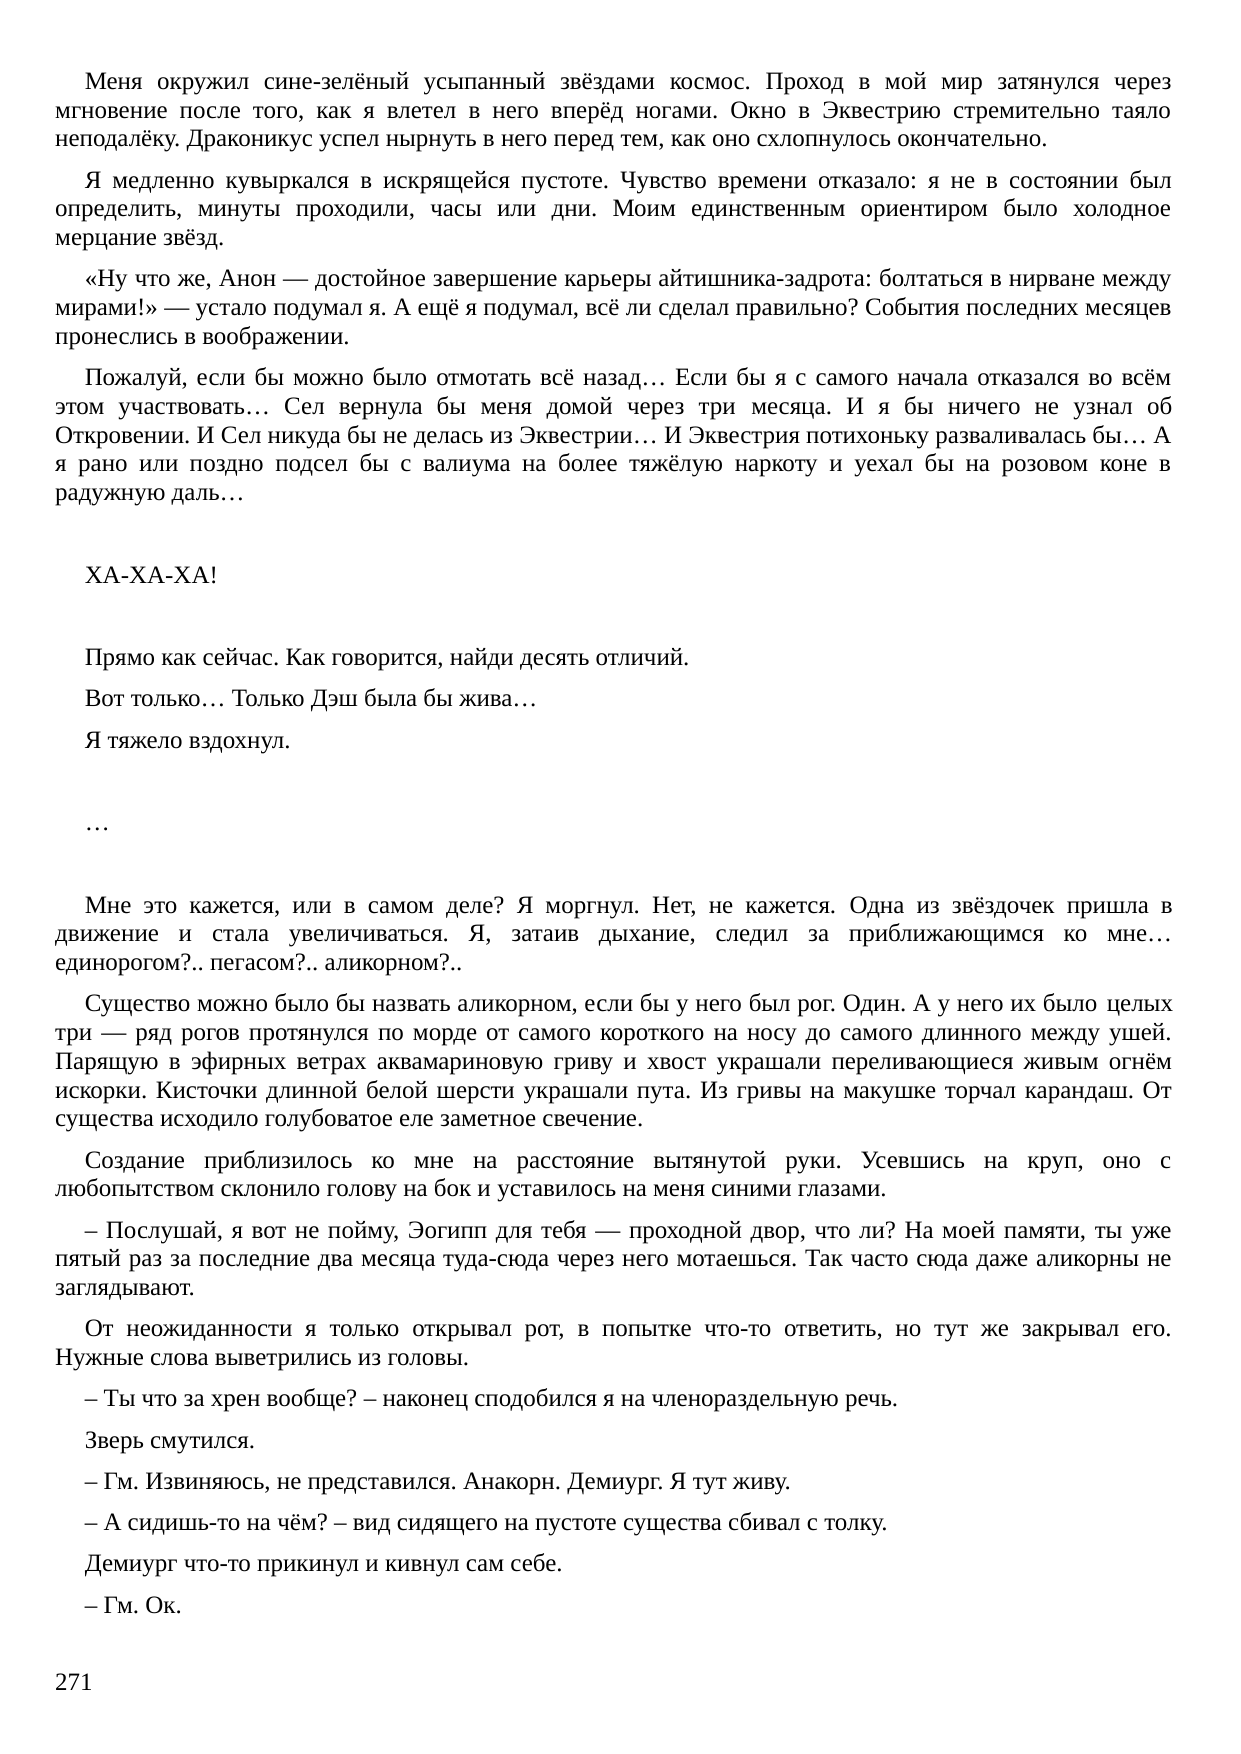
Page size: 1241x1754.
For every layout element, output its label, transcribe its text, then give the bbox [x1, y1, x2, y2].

text Вот только… Только Дэш была бы жива… [55, 683, 1173, 712]
text – Гм. Извиняюсь, не представился. Анакорн. Демиург. Я тут живу. [55, 1466, 1173, 1495]
text Существо можно было бы назвать аликорном, если бы у него был рог. Один. А у него их было целых три — ряд рогов протянулся по морде от самого короткого на носу до самого длинного между ушей. Парящую в эфирных ветрах аквамариновую гриву и хвост украшали переливающиеся живым огнём искорки. Кисточки длинной белой шерсти украшали пута. Из гривы на макушке торчал карандаш. От существа исходило голубоватое еле заметное свечение. [55, 988, 1173, 1132]
text Меня окружил сине-зелёный усыпанный звёздами космос. Проход в мой мир затянулся через мгновение после того, как я влетел в него вперёд ногами. Окно в Эквестрию стремительно таяло неподалёку. Драконикус успел нырнуть в него перед тем, как оно схлопнулось окончательно. [55, 66, 1173, 152]
text ХА-ХА-ХА! [55, 560, 1173, 588]
text – А сидишь-то на чём? – вид сидящего на пустоте существа сбивал с толку. [55, 1507, 1173, 1536]
text Пожалуй, если бы можно было отмотать всё назад… Если бы я с самого начала отказался во всём этом участвовать… Сел вернула бы меня домой через три месяца. И я бы ничего не узнал об Откровении. И Сел никуда бы не делась из Эквестрии… И Эквестрия потихоньку разваливалась бы… А я рано или поздно подсел бы с валиума на более тяжёлую наркоту и уехал бы на розовом коне в радужную даль… [55, 362, 1173, 506]
text – Послушай, я вот не пойму, Эогипп для тебя — проходной двор, что ли? На моей памяти, ты уже пятый раз за последние два месяца туда-сюда через него мотаешься. Так часто сюда даже аликорны не заглядывают. [55, 1215, 1173, 1301]
text Демиург что-то прикинул и кивнул сам себе. [55, 1548, 1173, 1577]
text Я тяжело вздохнул. [55, 725, 1173, 753]
text – Ты что за хрен вообще? – наконец сподобился я на членораздельную речь. [55, 1383, 1173, 1412]
text … [55, 807, 1173, 836]
text Создание приблизилось ко мне на расстояние вытянутой руки. Усевшись на круп, оно с любопытством склонило голову на бок и уставилось на меня синими глазами. [55, 1145, 1173, 1202]
text – Гм. Ок. [55, 1590, 1173, 1618]
text Мне это кажется, или в самом деле? Я моргнул. Нет, не кажется. Одна из звёздочек пришла в движение и стала увеличиваться. Я, затаив дыхание, следил за приближающимся ко мне… единорогом?.. пегасом?.. аликорном?.. [55, 890, 1173, 976]
text Прямо как сейчас. Как говорится, найди десять отличий. [55, 642, 1173, 671]
text Я медленно кувыркался в искрящейся пустоте. Чувство времени отказало: я не в состоянии был определить, минуты проходили, часы или дни. Моим единственным ориентиром было холодное мерцание звёзд. [55, 165, 1173, 251]
text «Ну что же, Анон — достойное завершение карьеры айтишника-задрота: болтаться в нирване между мирами!» — устало подумал я. А ещё я подумал, всё ли сделал правильно? События последних месяцев пронеслись в воображении. [55, 263, 1173, 350]
text Зверь смутился. [55, 1425, 1173, 1453]
text От неожиданности я только открывал рот, в попытке что-то ответить, но тут же закрывал его. Нужные слова выветрились из головы. [55, 1313, 1173, 1371]
